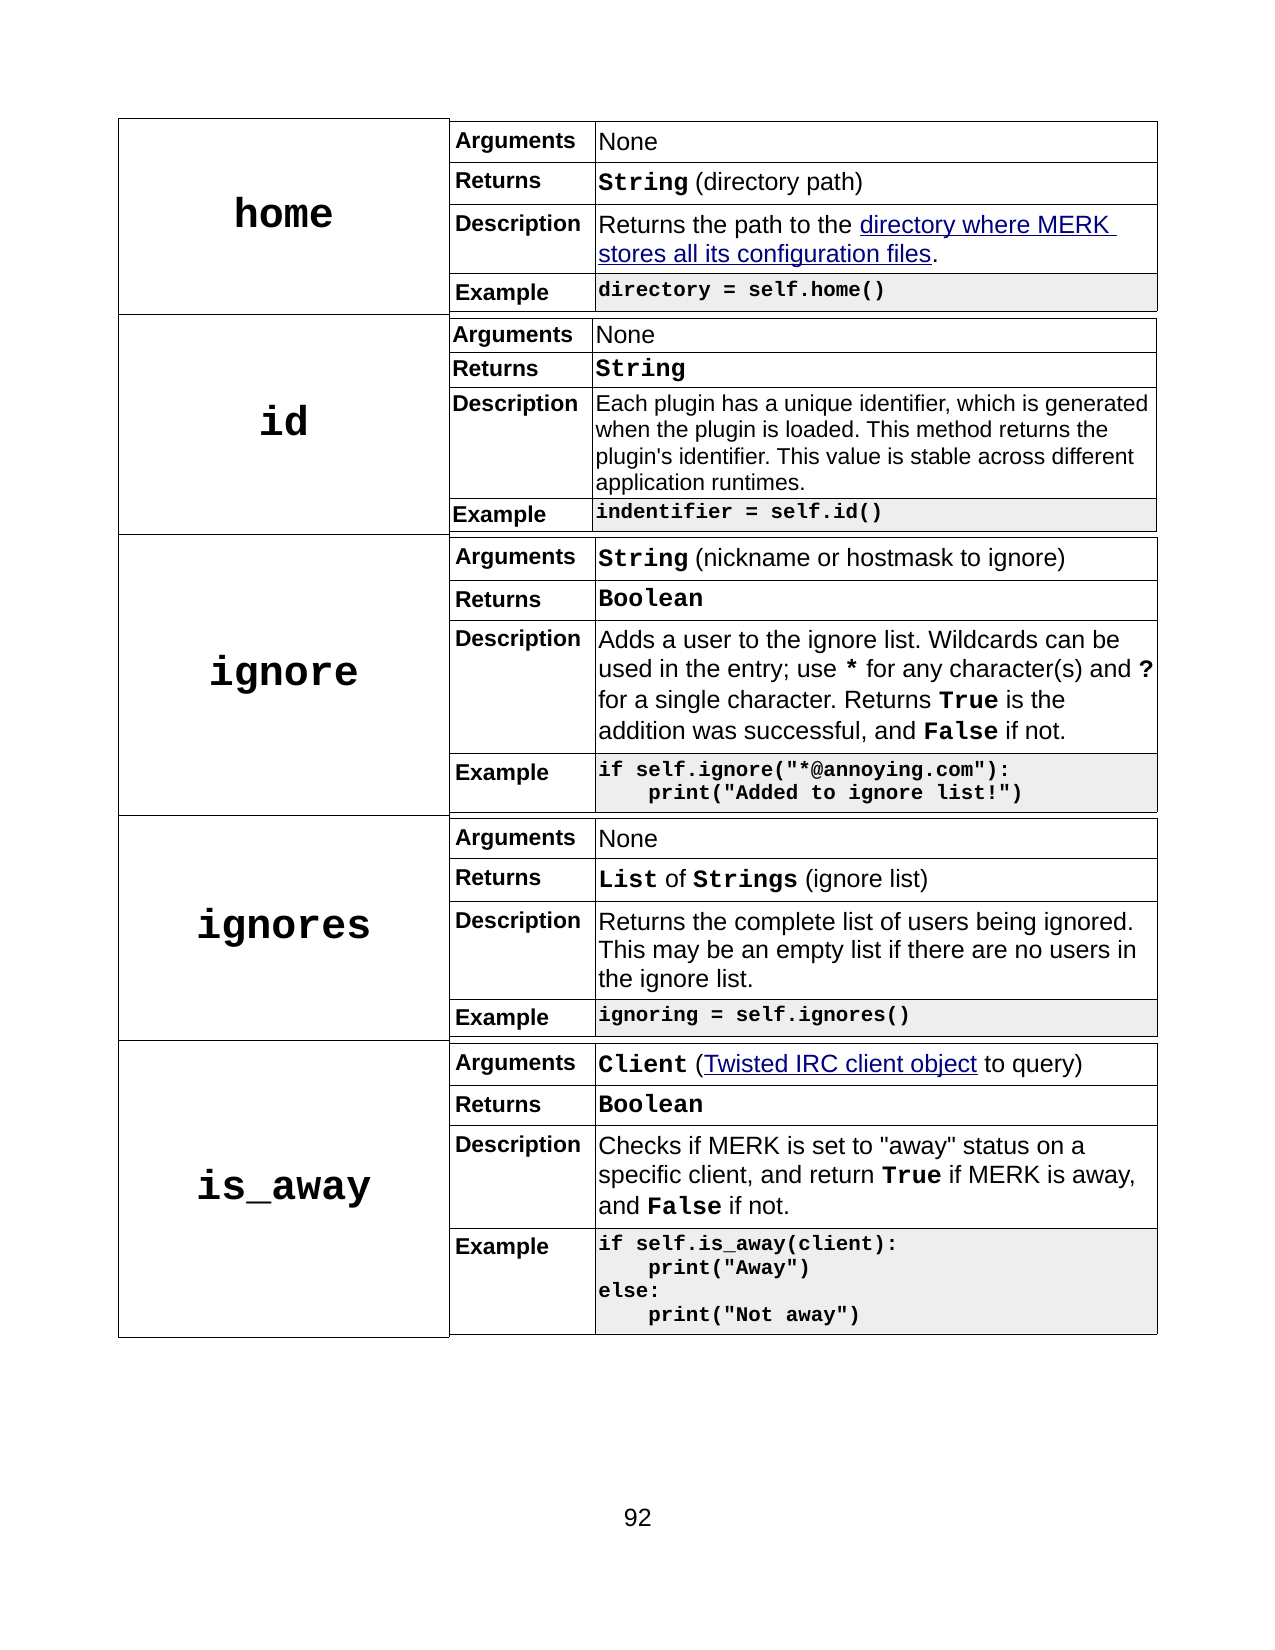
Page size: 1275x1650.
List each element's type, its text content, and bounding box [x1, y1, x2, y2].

table_cell Returns the path to the directory where MERK stores all its configuration files. [596, 205, 1157, 273]
table_header String (nickname or hostmask to ignore) [596, 538, 1157, 580]
table_header Client (Twisted IRC client object to query) [596, 1044, 1157, 1085]
table_cell id [119, 315, 449, 534]
table_cell if self.is_away(client): print("Away") else: print("Not away") [596, 1229, 1157, 1333]
table_header Arguments [450, 1044, 595, 1085]
table_cell Description [450, 1126, 595, 1227]
table_cell Example [450, 499, 592, 531]
table_cell Example [450, 274, 595, 311]
table_cell Example [450, 1229, 595, 1333]
table_header Arguments [450, 819, 595, 858]
table_cell Returns [450, 581, 595, 619]
table_cell ignores [119, 816, 449, 1040]
table_cell Description [450, 388, 592, 498]
table_cell Returns the complete list of users being ignored. This may be an empty list if there are no users in the ignore list. [596, 902, 1157, 998]
table_header None [596, 122, 1157, 162]
table_cell is_away [119, 1041, 449, 1337]
table_cell Boolean [596, 581, 1157, 619]
table_cell if self.ignore("*@annoying.com"): print("Added to ignore list!") [596, 754, 1157, 812]
table_cell indentifier = self.id() [593, 499, 1156, 531]
table_header Arguments [450, 122, 595, 162]
table_header None [593, 319, 1156, 352]
table_cell ignoring = self.ignores() [596, 1000, 1157, 1036]
table_cell Adds a user to the ignore list. Wildcards can be used in the entry; use * for any character(s) and ? for a single character. Returns True is the addition was successful, and False if not. [596, 621, 1157, 753]
table_cell Returns [450, 1086, 595, 1125]
table_cell Returns [450, 163, 595, 204]
table_cell Returns [450, 353, 592, 387]
table_cell Each plugin has a unique identifier, which is generated when the plugin is loaded. This method returns the plugin's identifier. This value is stable across different application runtimes. [593, 388, 1156, 498]
table_cell List of Strings (ignore list) [596, 859, 1157, 901]
table_header None [596, 819, 1157, 858]
table_header Arguments [450, 538, 595, 580]
table_cell String (directory path) [596, 163, 1157, 204]
table_cell ignore [119, 535, 449, 815]
table_cell Description [450, 902, 595, 998]
table_cell directory = self.home() [596, 274, 1157, 311]
table_cell Checks if MERK is set to "away" status on a specific client, and return True if MERK is away, and False if not. [596, 1126, 1157, 1227]
table_cell String [593, 353, 1156, 387]
table_cell Example [450, 754, 595, 812]
table_cell [450, 314, 1157, 318]
table_cell Boolean [596, 1086, 1157, 1125]
table_cell home [119, 119, 449, 314]
table_cell Description [450, 205, 595, 273]
table_cell Description [450, 621, 595, 753]
table_header Arguments [450, 319, 592, 352]
table_cell Example [450, 1000, 595, 1036]
table_cell Returns [450, 859, 595, 901]
